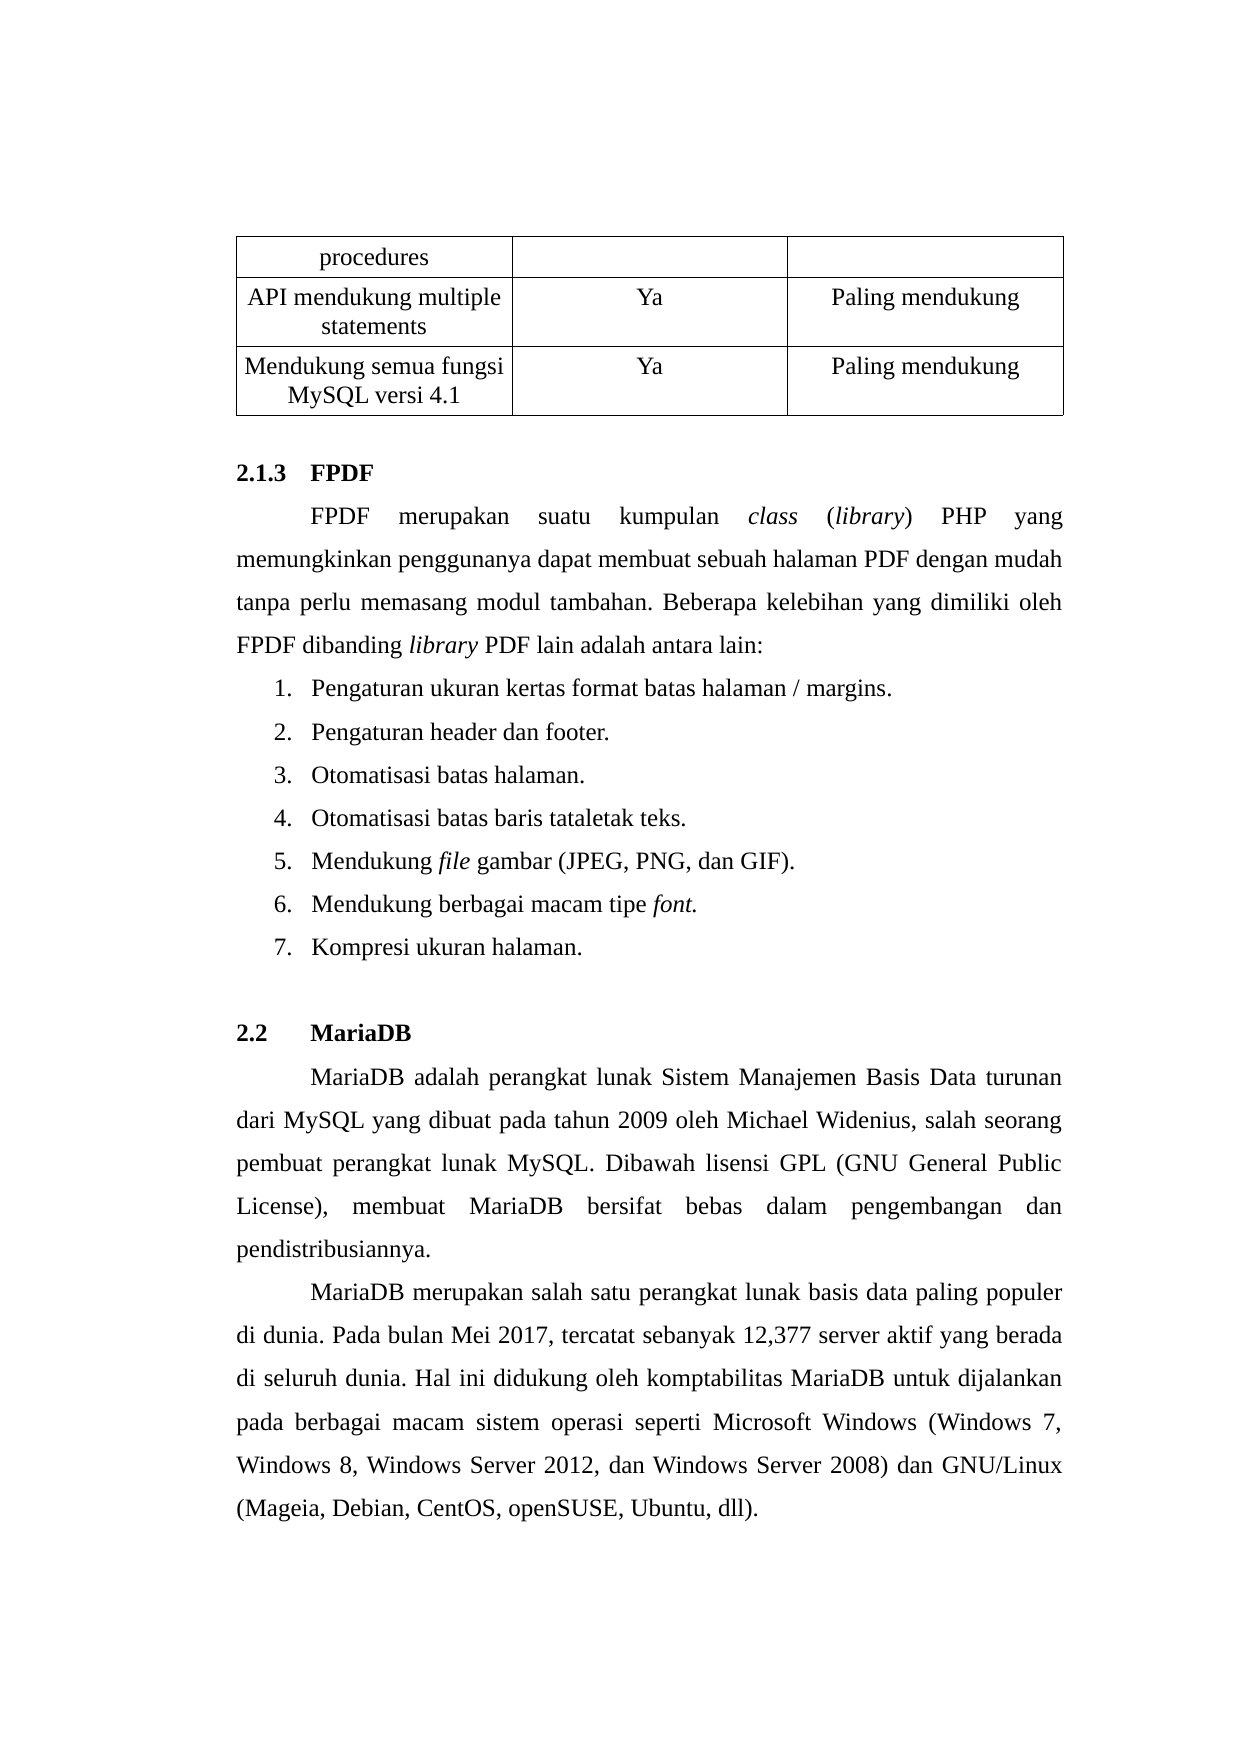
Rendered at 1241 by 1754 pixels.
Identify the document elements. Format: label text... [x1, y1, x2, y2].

table_cell Paling mendukung [788, 347, 1063, 415]
table_cell [513, 237, 787, 277]
text MariaDB adalah perangkat lunak Sistem Manajemen Basis Data turunan dari MySQL yang dibuat pada tahun 2009 oleh Michael Widenius, salah seorang pembuat perangkat lunak MySQL. Dibawah lisensi GPL (GNU General Public License), membuat MariaDB bersifat bebas dalam pengembangan dan pendistribusiannya. [236, 1062, 1063, 1263]
list Mendukung berbagai macam tipe font. [274, 889, 1063, 918]
table_cell Paling mendukung [788, 278, 1063, 346]
table_cell Mendukung semua fungsi MySQL versi 4.1 [237, 347, 512, 415]
list Mendukung file gambar (JPEG, PNG, dan GIF). [274, 846, 1063, 875]
list Otomatisasi batas halaman. [274, 760, 1063, 788]
list Otomatisasi batas baris tataletak teks. [274, 803, 1063, 832]
text 2.2 MariaDB [236, 1018, 1063, 1047]
list Kompresi ukuran halaman. [274, 932, 1063, 961]
table_cell Ya [513, 347, 787, 415]
table_cell procedures [237, 237, 512, 277]
text FPDF merupakan suatu kumpulan class (library) PHP yang memungkinkan penggunanya dapat membuat sebuah halaman PDF dengan mudah tanpa perlu memasang modul tambahan. Beberapa kelebihan yang dimiliki oleh FPDF dibanding library PDF lain adalah antara lain: [236, 501, 1063, 659]
table_cell [788, 237, 1063, 277]
table_cell Ya [513, 278, 787, 346]
list Pengaturan header dan footer. [274, 717, 1063, 745]
text 2.1.3 FPDF [236, 458, 1063, 487]
table_cell API mendukung multiple statements [237, 278, 512, 346]
text MariaDB merupakan salah satu perangkat lunak basis data paling populer di dunia. Pada bulan Mei 2017, tercatat sebanyak 12,377 server aktif yang berada di seluruh dunia. Hal ini didukung oleh komptabilitas MariaDB untuk dijalankan pada berbagai macam sistem operasi seperti Microsoft Windows (Windows 7, Windows 8, Windows Server 2012, dan Windows Server 2008) dan GNU/Linux (Mageia, Debian, CentOS, openSUSE, Ubuntu, dll). [236, 1277, 1063, 1522]
list Pengaturan ukuran kertas format batas halaman / margins. [274, 673, 1063, 702]
